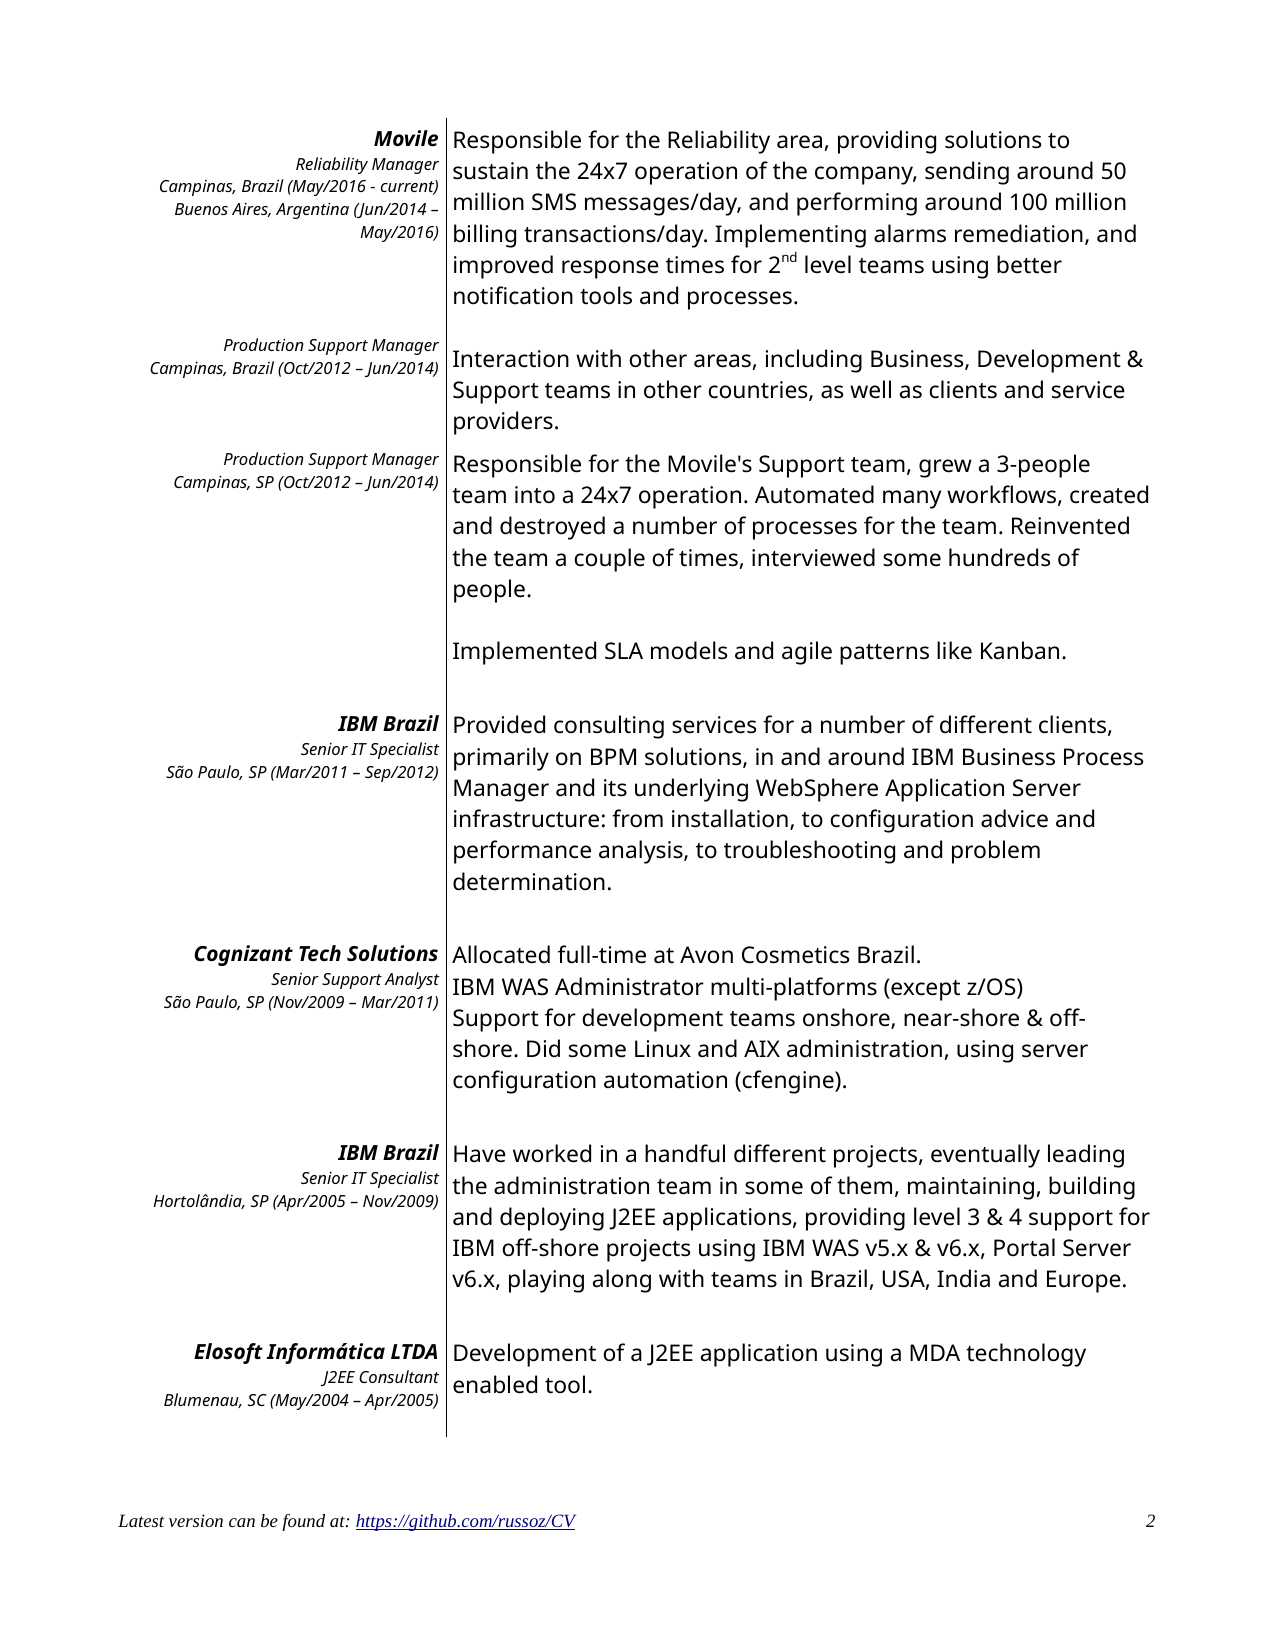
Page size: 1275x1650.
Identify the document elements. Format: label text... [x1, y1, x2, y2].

table_cell IBM Brazil Senior IT Specialist Hortolândia, SP (Apr/2005 – Nov/2009) [118, 1133, 446, 1332]
table_cell Have worked in a handful different projects, eventually leading the administration team in some of them, maintaining, building and deploying J2EE applications, providing level 3 & 4 support for IBM off-shore projects using IBM WAS v5.x & v6.x, Portal Server v6.x, playing along with teams in Brazil, USA, India and Europe. [447, 1133, 1157, 1332]
table_cell IBM Brazil Senior IT Specialist São Paulo, SP (Mar/2011 – Sep/2012) [118, 704, 446, 934]
table_cell Allocated full-time at Avon Cosmetics Brazil. IBM WAS Administrator multi-platforms (except z/OS) Support for development teams onshore, near-shore & off-shore. Did some Linux and AIX administration, using server configuration automation (cfengine). [447, 934, 1157, 1133]
table_cell Development of a J2EE application using a MDA technology enabled tool. [447, 1332, 1157, 1437]
table_cell Elosoft Informática LTDA J2EE Consultant Blumenau, SC (May/2004 – Apr/2005) [118, 1332, 446, 1437]
table_cell Movile Reliability Manager Campinas, Brazil (May/2016 - current) Buenos Aires, Argentina (Jun/2014 – May/2016) Production Support Manager Campinas, Brazil (Oct/2012 – Jun/2014) [118, 118, 446, 442]
table_cell Responsible for the Movile's Support team, grew a 3-people team into a 24x7 operation. Automated many workflows, created and destroyed a number of processes for the team. Reinvented the team a couple of times, interviewed some hundreds of people. Implemented SLA models and agile patterns like Kanban. [447, 442, 1157, 703]
table_cell Production Support Manager Campinas, SP (Oct/2012 – Jun/2014) [118, 442, 446, 703]
table_cell Cognizant Tech Solutions Senior Support Analyst São Paulo, SP (Nov/2009 – Mar/2011) [118, 934, 446, 1133]
table_cell Responsible for the Reliability area, providing solutions to sustain the 24x7 operation of the company, sending around 50 million SMS messages/day, and performing around 100 million billing transactions/day. Implementing alarms remediation, and improved response times for 2nd level teams using better notification tools and processes. Interaction with other areas, including Business, Development & Support teams in other countries, as well as clients and service providers. [447, 118, 1157, 442]
table_cell Provided consulting services for a number of different clients, primarily on BPM solutions, in and around IBM Business Process Manager and its underlying WebSphere Application Server infrastructure: from installation, to configuration advice and performance analysis, to troubleshooting and problem determination. [447, 704, 1157, 934]
